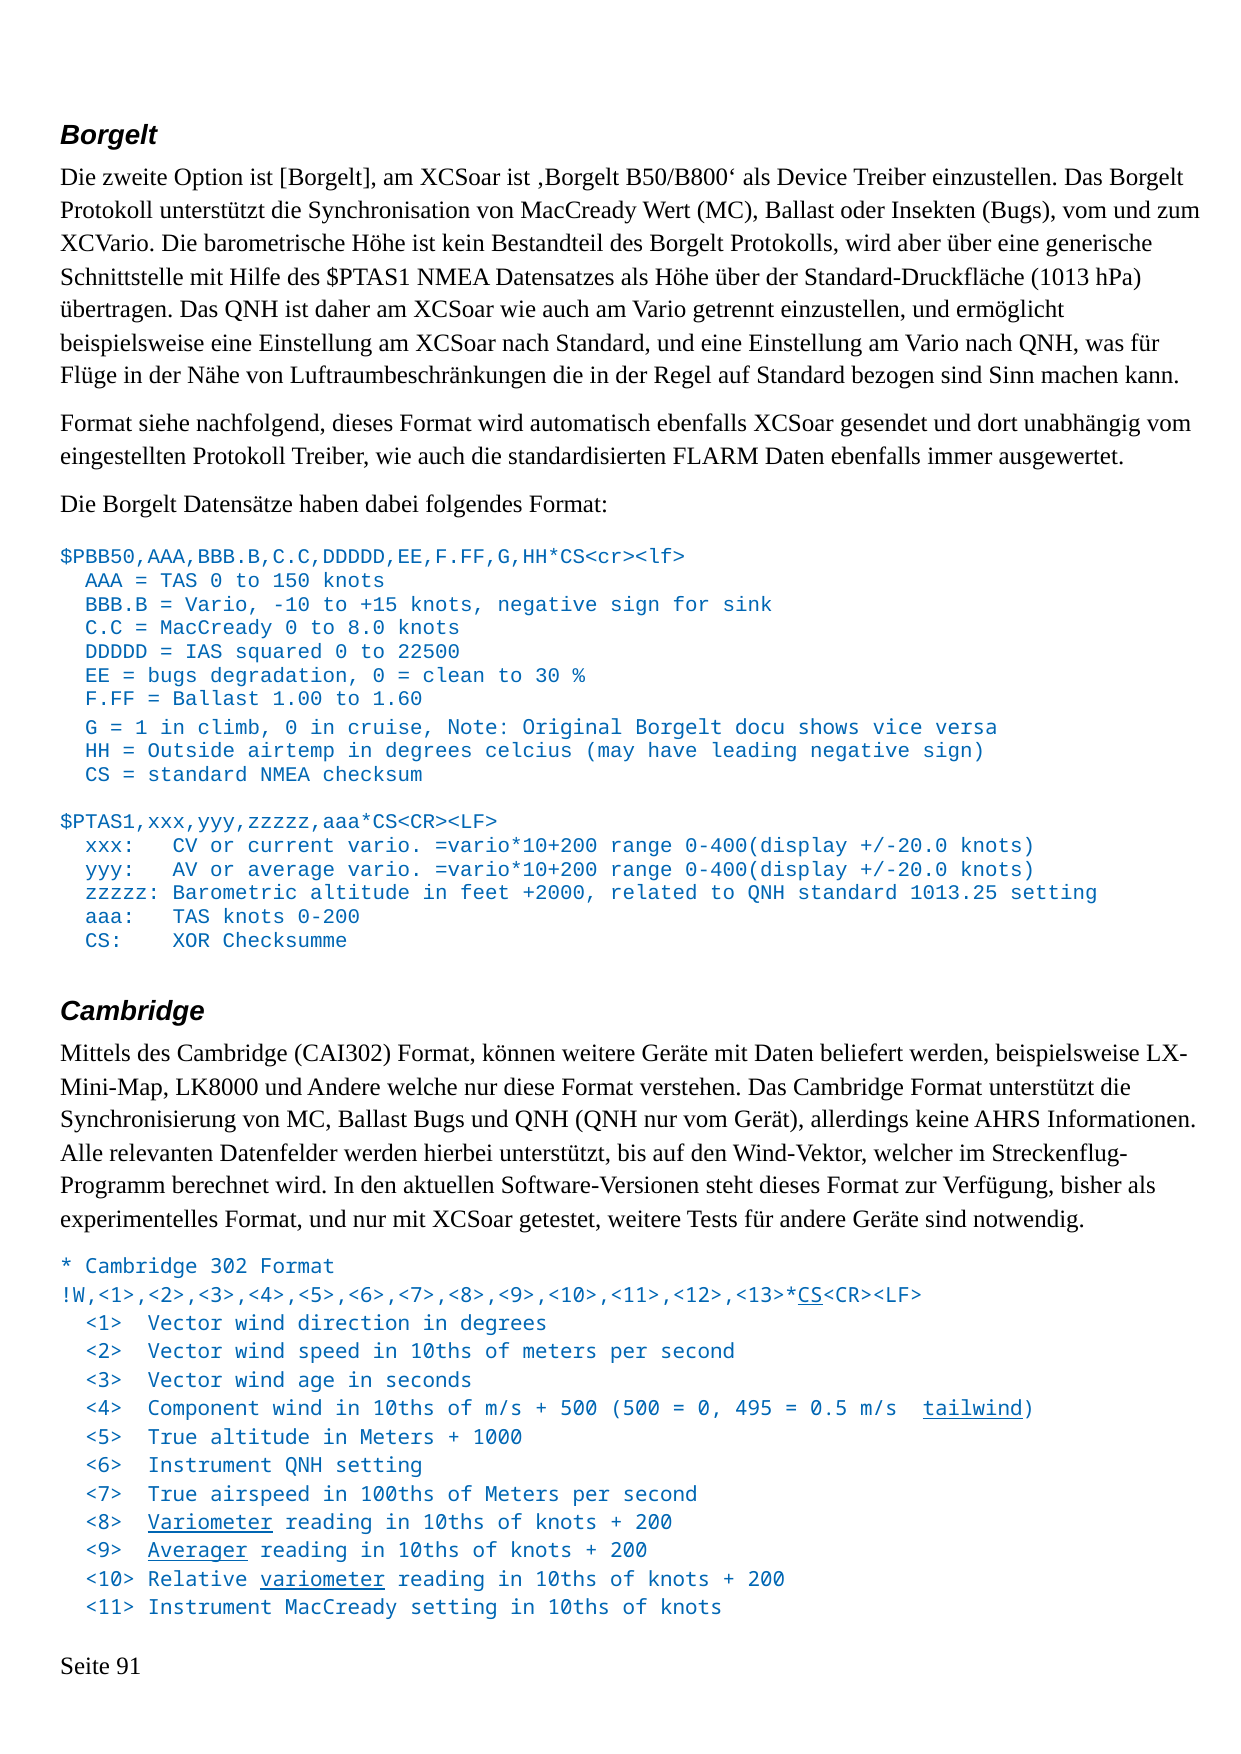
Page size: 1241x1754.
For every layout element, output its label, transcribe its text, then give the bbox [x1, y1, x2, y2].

text <1> Vector wind direction in degrees [60, 1308, 1207, 1337]
text G = 1 in climb, 0 in cruise, Note: Original Borgelt docu shows vice versa [60, 712, 1207, 740]
text Format siehe nachfolgend, dieses Format wird automatisch ebenfalls XCSoar gesendet und dort unabhängig vom eingestellten Protokoll Treiber, wie auch die standardisierten FLARM Daten ebenfalls immer ausgewertet. [60, 408, 1207, 470]
text <9> Averager reading in 10ths of knots + 200 [60, 1536, 1207, 1564]
text C.C = MacCready 0 to 8.0 knots [60, 617, 1207, 641]
text !W,<1>,<2>,<3>,<4>,<5>,<6>,<7>,<8>,<9>,<10>,<11>,<12>,<13>*CS<CR><LF> [60, 1280, 1207, 1308]
subtitle Borgelt [60, 118, 1207, 150]
text $PTAS1,xxx,yyy,zzzzz,aaa*CS<CR><LF> [60, 811, 1207, 835]
text Die zweite Option ist [Borgelt], am XCSoar ist ‚Borgelt B50/B800‘ als Device Treiber einzustellen. Das Borgelt Protokoll unterstützt die Synchronisation von MacCready Wert (MC), Ballast oder Insekten (Bugs), vom und zum XCVario. Die barometrische Höhe ist kein Bestandteil des Borgelt Protokolls, wird aber über eine generische Schnittstelle mit Hilfe des $PTAS1 NMEA Datensatzes als Höhe über der Standard-Druckfläche (1013 hPa) übertragen. Das QNH ist daher am XCSoar wie auch am Vario getrennt einzustellen, und ermöglicht beispielsweise eine Einstellung am XCSoar nach Standard, und eine Einstellung am Vario nach QNH, was für Flüge in der Nähe von Luftraumbeschränkungen die in der Regel auf Standard bezogen sind Sinn machen kann. [60, 162, 1207, 389]
text BBB.B = Vario, -10 to +15 knots, negative sign for sink [60, 594, 1207, 617]
text <11> Instrument MacCready setting in 10ths of knots [60, 1592, 1207, 1621]
subtitle Cambridge [60, 994, 1207, 1026]
text <3> Vector wind age in seconds [60, 1365, 1207, 1393]
text <7> True airspeed in 100ths of Meters per second [60, 1479, 1207, 1507]
text <8> Variometer reading in 10ths of knots + 200 [60, 1507, 1207, 1536]
text Die Borgelt Datensätze haben dabei folgendes Format: [60, 489, 1207, 518]
text CS = standard NMEA checksum [60, 764, 1207, 788]
text aaa: TAS knots 0-200 [60, 906, 1207, 929]
text <2> Vector wind speed in 10ths of meters per second [60, 1337, 1207, 1365]
text DDDDD = IAS squared 0 to 22500 [60, 641, 1207, 664]
text yyy: AV or average vario. =vario*10+200 range 0-400(display +/-20.0 knots) [60, 859, 1207, 882]
text <5> True altitude in Meters + 1000 [60, 1422, 1207, 1450]
text CS: XOR Checksumme [60, 929, 1207, 953]
text * Cambridge 302 Format [60, 1251, 1207, 1280]
text xxx: CV or current vario. =vario*10+200 range 0-400(display +/-20.0 knots) [60, 835, 1207, 859]
text <4> Component wind in 10ths of m/s + 500 (500 = 0, 495 = 0.5 m/s tailwind) [60, 1393, 1207, 1422]
text AAA = TAS 0 to 150 knots [60, 570, 1207, 594]
text EE = bugs degradation, 0 = clean to 30 % [60, 664, 1207, 688]
text <10> Relative variometer reading in 10ths of knots + 200 [60, 1564, 1207, 1592]
text HH = Outside airtemp in degrees celcius (may have leading negative sign) [60, 740, 1207, 764]
text <6> Instrument QNH setting [60, 1450, 1207, 1479]
text $PBB50,AAA,BBB.B,C.C,DDDDD,EE,F.FF,G,HH*CS<cr><lf> [60, 546, 1207, 570]
text zzzzz: Barometric altitude in feet +2000, related to QNH standard 1013.25 setting [60, 882, 1207, 906]
text Mittels des Cambridge (CAI302) Format, können weitere Geräte mit Daten beliefert werden, beispielsweise LX-Mini-Map, LK8000 und Andere welche nur diese Format verstehen. Das Cambridge Format unterstützt die Synchronisierung von MC, Ballast Bugs und QNH (QNH nur vom Gerät), allerdings keine AHRS Informationen. Alle relevanten Datenfelder werden hierbei unterstützt, bis auf den Wind-Vektor, welcher im Streckenflug-Programm berechnet wird. In den aktuellen Software-Versionen steht dieses Format zur Verfügung, bisher als experimentelles Format, und nur mit XCSoar getestet, weitere Tests für andere Geräte sind notwendig. [60, 1038, 1207, 1232]
text F.FF = Ballast 1.00 to 1.60 [60, 688, 1207, 712]
